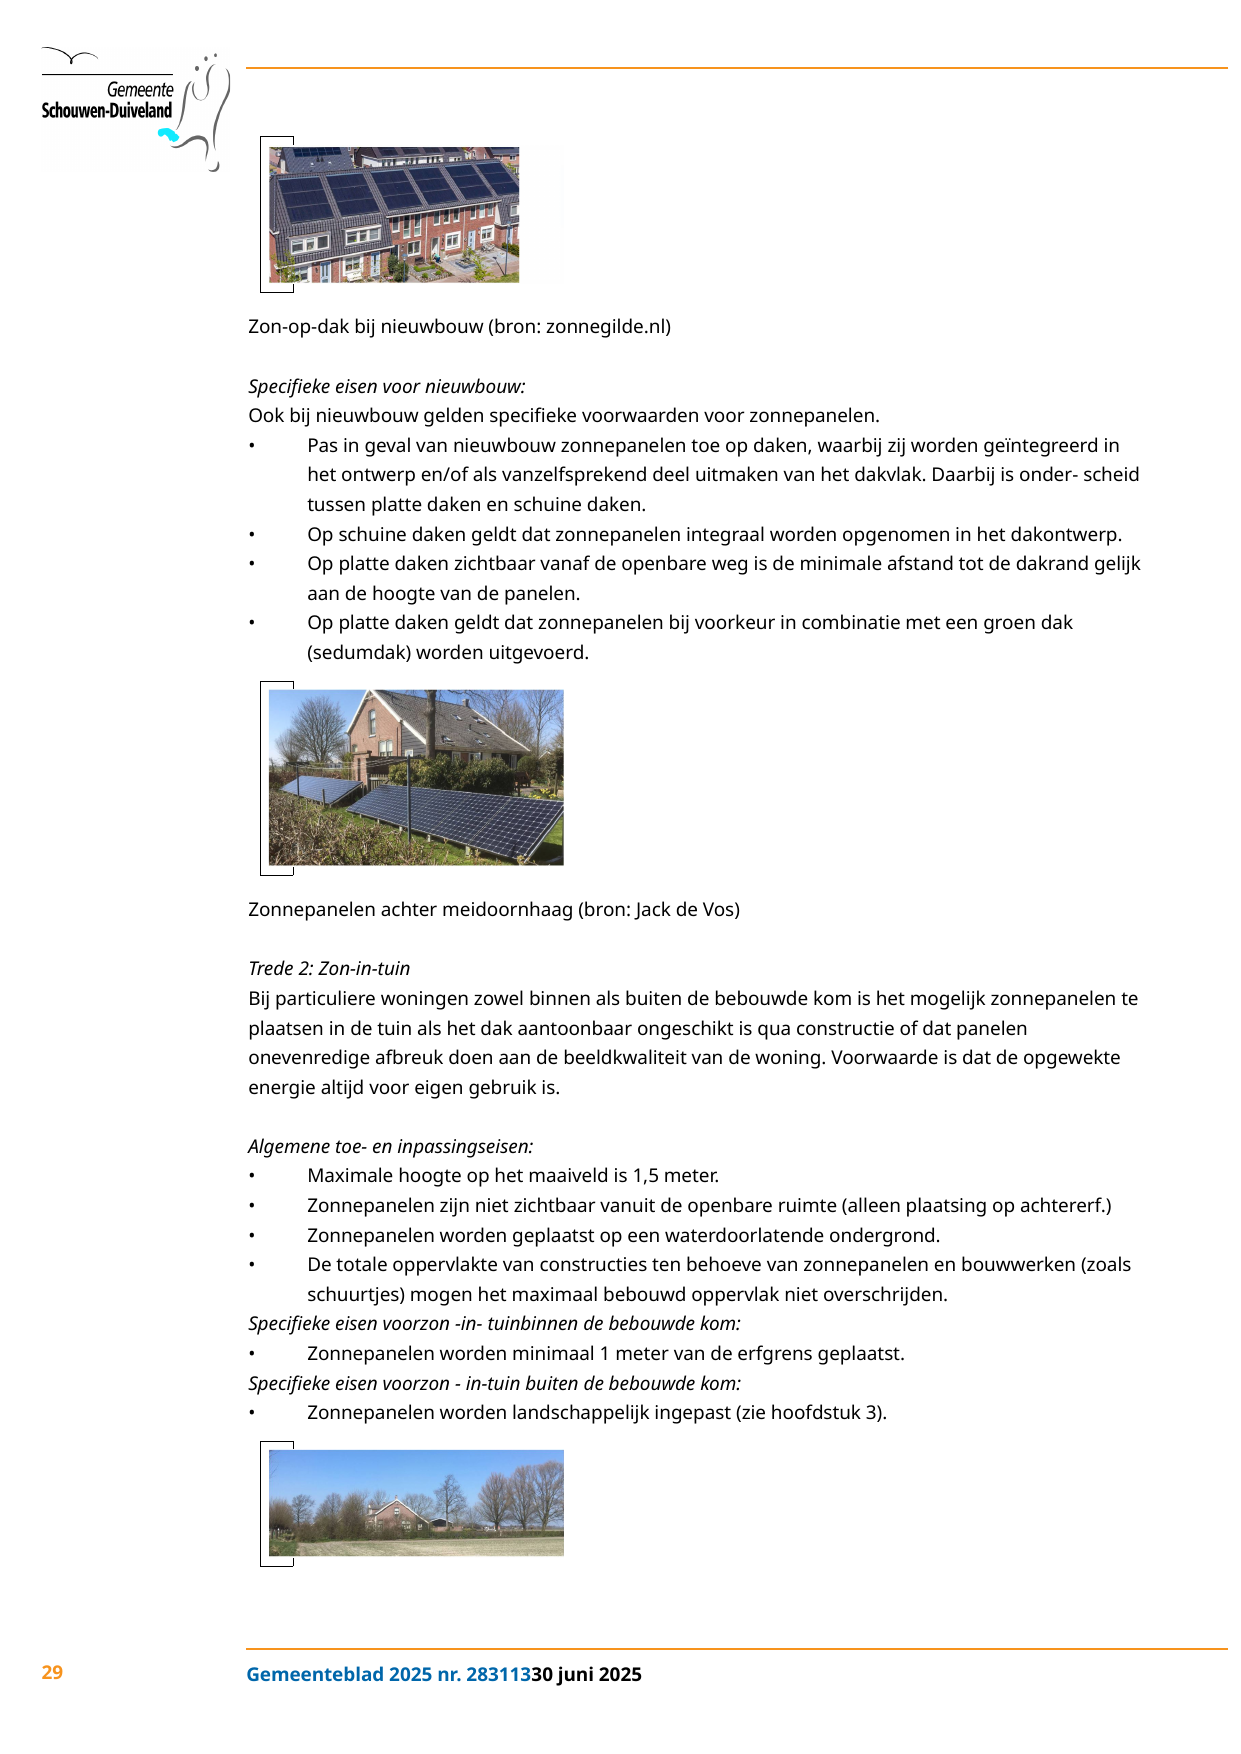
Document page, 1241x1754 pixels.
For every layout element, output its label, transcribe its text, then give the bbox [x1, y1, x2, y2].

list Zonnepanelen worden landschappelijk ingepast (zie hoofdstuk 3). [248, 1399, 1152, 1425]
list Maximale hoogte op het maaiveld is 1,5 meter. [248, 1163, 1152, 1188]
text Bij particuliere woningen zowel binnen als buiten de bebouwde kom is het mogelijk zonnepanelen te plaatsen in de tuin als het dak aantoonbaar ongeschikt is qua constructie of dat panelen onevenredige afbreuk doen aan de beeldkwaliteit van de woning. Voorwaarde is dat de opgewekte energie altijd voor eigen gebruik is. [248, 985, 1152, 1100]
list Zonnepanelen worden geplaatst op een waterdoorlatende ondergrond. [248, 1222, 1152, 1248]
list Op platte daken geldt dat zonnepanelen bij voorkeur in combinatie met een groen dak (sedumdak) worden uitgevoerd. [248, 609, 1152, 665]
text Algemene toe- en inpassingseisen: [248, 1133, 1152, 1159]
list Op schuine daken geldt dat zonnepanelen integraal worden opgenomen in het dakontwerp. [248, 521, 1152, 547]
text Specifieke eisen voorzon -in- tuinbinnen de bebouwde kom: [248, 1311, 1152, 1336]
list Pas in geval van nieuwbouw zonnepanelen toe op daken, waarbij zij worden geïntegreerd in het ontwerp en/of als vanzelfsprekend deel uitmaken van het dakvlak. Daarbij is onder- scheid tussen platte daken en schuine daken. [248, 432, 1152, 517]
text Zonnepanelen achter meidoornhaag (bron: Jack de Vos) [248, 896, 1152, 922]
text Ook bij nieuwbouw gelden specifieke voorwaarden voor zonnepanelen. [248, 402, 1152, 428]
text Specifieke eisen voor nieuwbouw: [248, 373, 1152, 399]
picture [268, 689, 565, 867]
text Trede 2: Zon-in-tuin [248, 956, 1152, 981]
text Zon-op-dak bij nieuwbouw (bron: zonnegilde.nl) [248, 314, 1152, 339]
picture [268, 145, 565, 284]
picture [268, 1449, 565, 1558]
list Op platte daken zichtbaar vanaf de openbare weg is de minimale afstand tot de dakrand gelijk aan de hoogte van de panelen. [248, 550, 1152, 606]
list Zonnepanelen worden minimaal 1 meter van de erfgrens geplaatst. [248, 1340, 1152, 1366]
picture [41, 47, 231, 172]
text Specifieke eisen voorzon - in-tuin buiten de bebouwde kom: [248, 1370, 1152, 1396]
list Zonnepanelen zijn niet zichtbaar vanuit de openbare ruimte (alleen plaatsing op achtererf.) [248, 1192, 1152, 1218]
list De totale oppervlakte van constructies ten behoeve van zonnepanelen en bouwwerken (zoals schuurtjes) mogen het maximaal bebouwd oppervlak niet overschrijden. [248, 1251, 1152, 1307]
